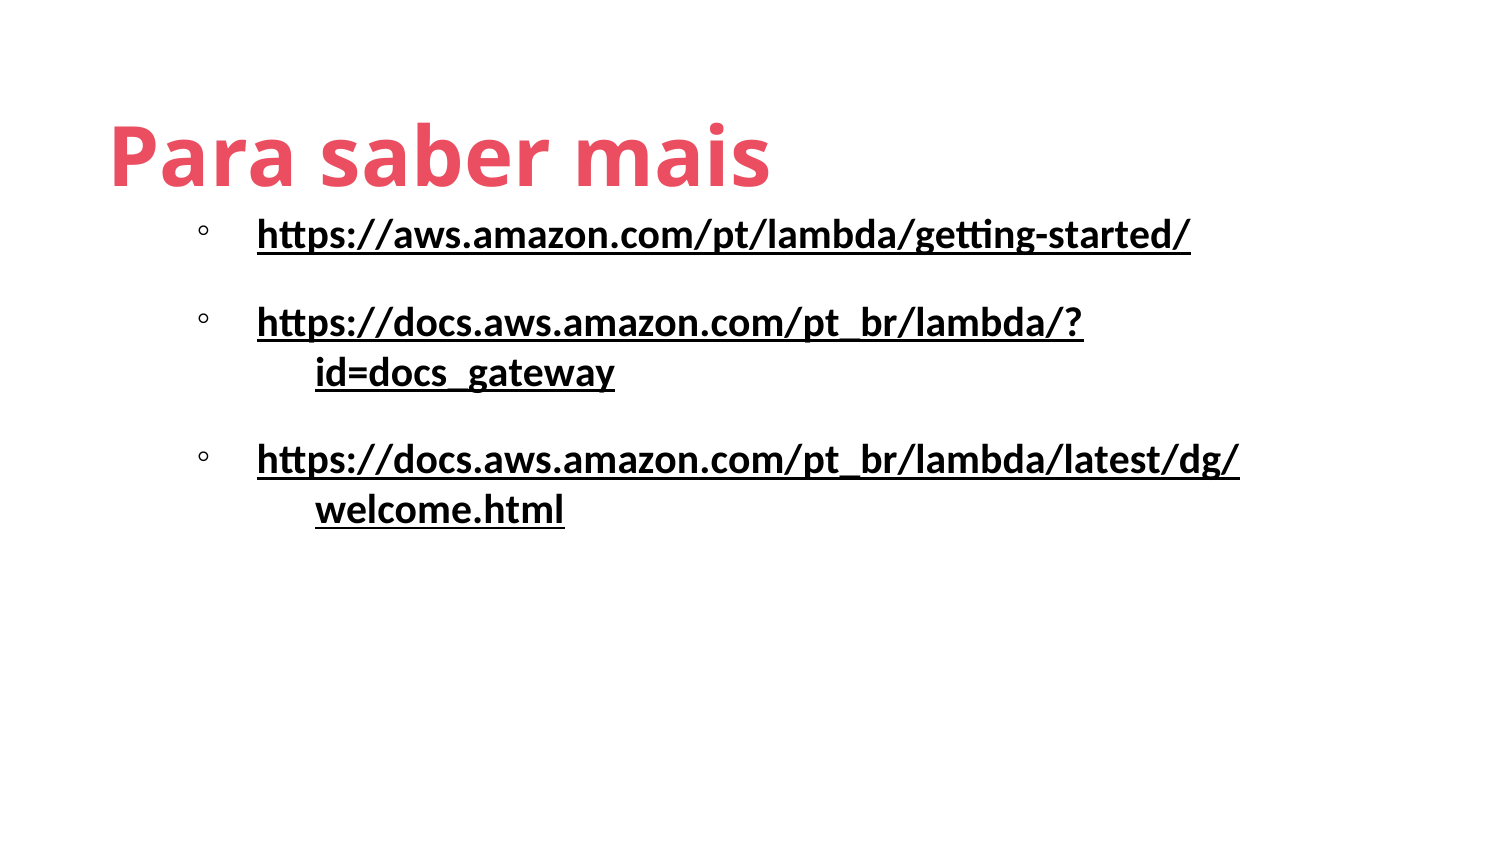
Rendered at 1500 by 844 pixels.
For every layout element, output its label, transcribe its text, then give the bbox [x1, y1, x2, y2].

text_box Para saber mais [92, 73, 1408, 213]
text_box https://aws.amazon.com/pt/lambda/getting-started/ https://docs.aws.amazon.com/pt_br/lambda/?id=docs_gateway https://docs.aws.amazon.com/pt_br/lambda/latest/dg/welcome.html [0, 192, 1316, 760]
